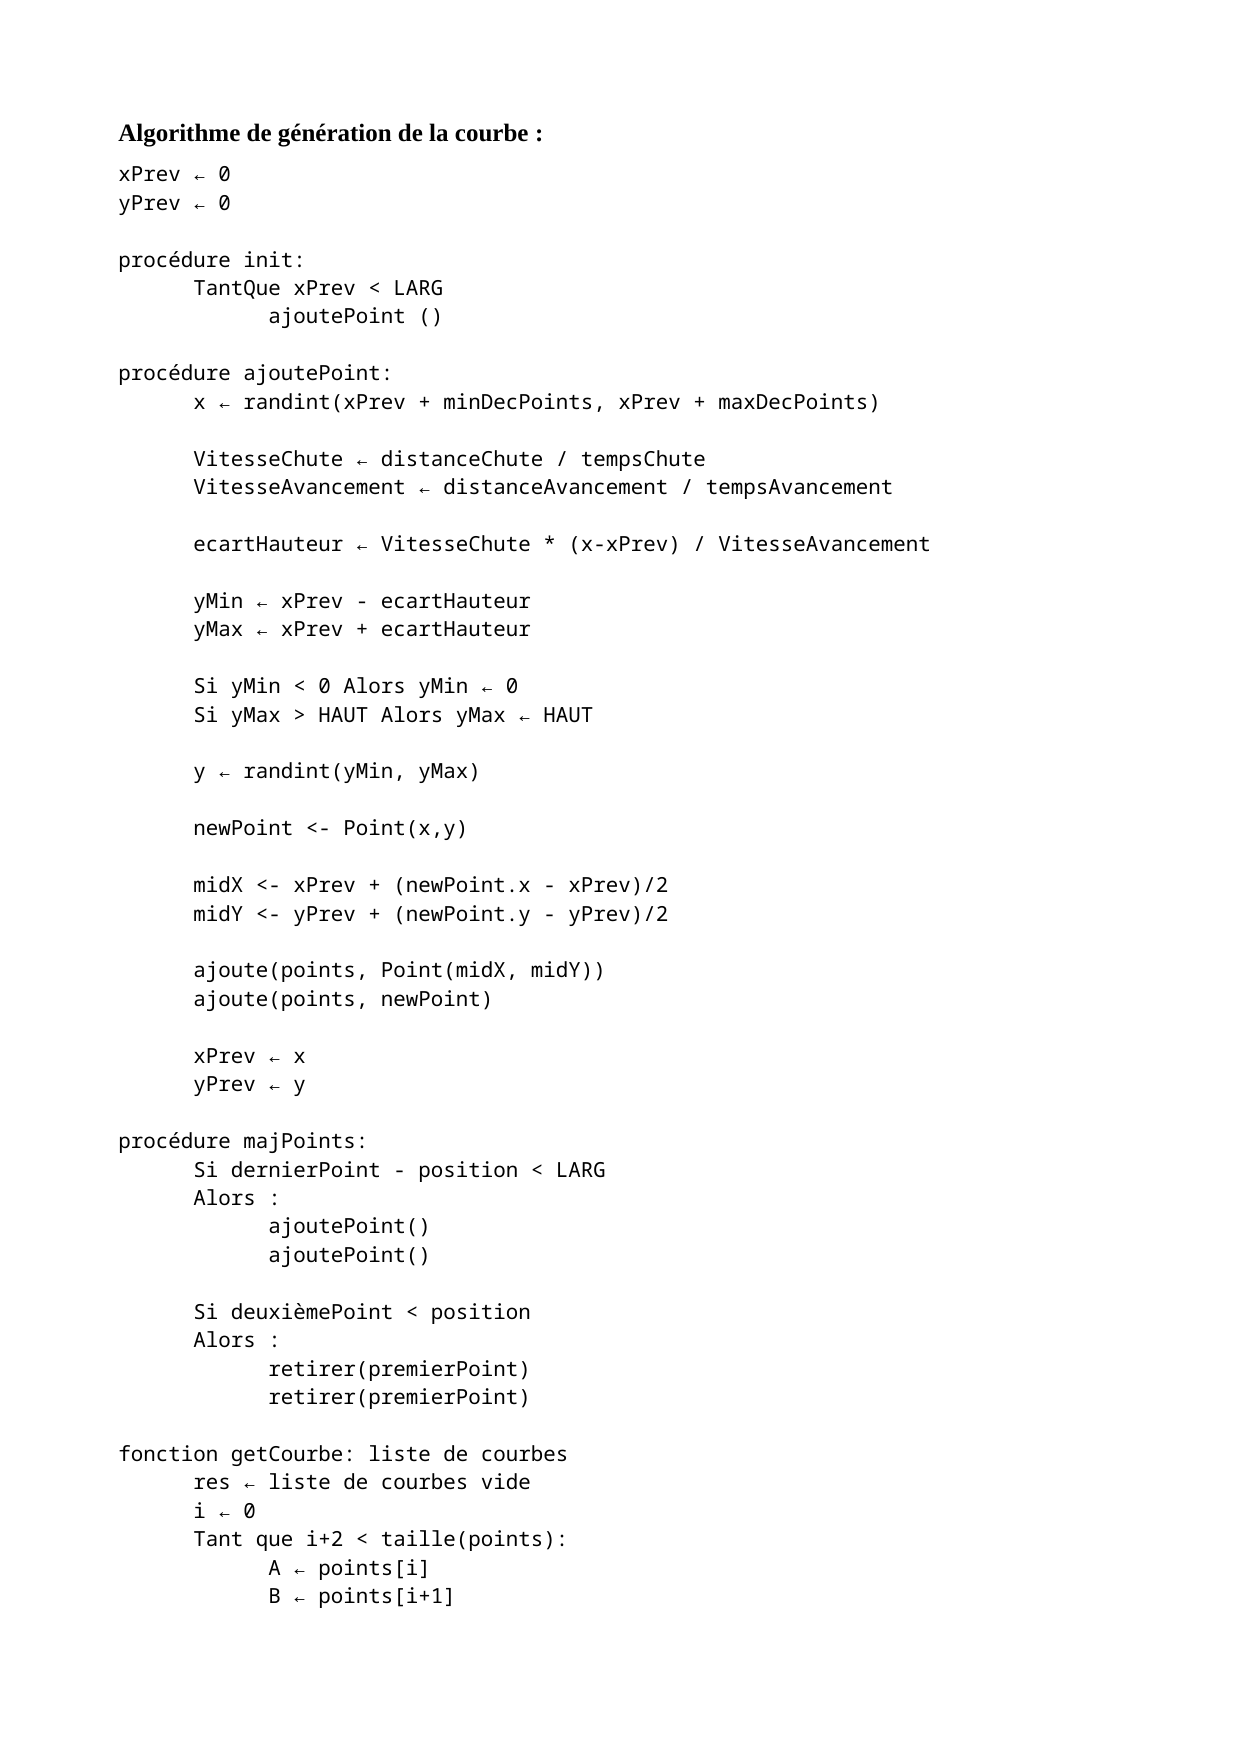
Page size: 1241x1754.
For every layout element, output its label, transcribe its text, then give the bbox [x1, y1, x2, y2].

text xPrev ← x [118, 1041, 1122, 1069]
text Tant que i+2 < taille(points): [118, 1524, 1122, 1553]
subtitle Algorithme de génération de la courbe : [118, 118, 1122, 147]
text TantQue xPrev < LARG [118, 273, 1122, 302]
text ajoutePoint() [118, 1240, 1122, 1268]
text yPrev ← y [118, 1069, 1122, 1098]
text VitesseChute ← distanceChute / tempsChute [118, 444, 1122, 472]
text xPrev ← 0 [118, 159, 1122, 188]
text Si yMin < 0 Alors yMin ← 0 [118, 671, 1122, 700]
text yMax ← xPrev + ecartHauteur [118, 614, 1122, 643]
text Si dernierPoint - position < LARG [118, 1155, 1122, 1183]
text yPrev ← 0 [118, 188, 1122, 216]
text yMin ← xPrev - ecartHauteur [118, 586, 1122, 614]
text retirer(premierPoint) [118, 1354, 1122, 1382]
text res ← liste de courbes vide [118, 1467, 1122, 1496]
text procédure majPoints: [118, 1126, 1122, 1155]
text Si yMax > HAUT Alors yMax ← HAUT [118, 700, 1122, 728]
text ajoute(points, Point(midX, midY)) [118, 956, 1122, 984]
text procédure ajoutePoint: [118, 358, 1122, 387]
text midY <- yPrev + (newPoint.y - yPrev)/2 [118, 899, 1122, 927]
text ajoutePoint () [118, 302, 1122, 330]
text Alors : [118, 1183, 1122, 1212]
text procédure init: [118, 245, 1122, 273]
text ajoute(points, newPoint) [118, 984, 1122, 1012]
text fonction getCourbe: liste de courbes [118, 1439, 1122, 1467]
text VitesseAvancement ← distanceAvancement / tempsAvancement [118, 472, 1122, 501]
text B ← points[i+1] [118, 1581, 1122, 1610]
text x ← randint(xPrev + minDecPoints, xPrev + maxDecPoints) [118, 387, 1122, 415]
text ecartHauteur ← VitesseChute * (x-xPrev) / VitesseAvancement [118, 529, 1122, 557]
text y ← randint(yMin, yMax) [118, 757, 1122, 785]
text Si deuxièmePoint < position [118, 1297, 1122, 1325]
text i ← 0 [118, 1496, 1122, 1524]
text newPoint <- Point(x,y) [118, 813, 1122, 842]
text A ← points[i] [118, 1553, 1122, 1581]
text midX <- xPrev + (newPoint.x - xPrev)/2 [118, 870, 1122, 899]
text ajoutePoint() [118, 1212, 1122, 1240]
text Alors : [118, 1325, 1122, 1354]
text retirer(premierPoint) [118, 1382, 1122, 1411]
